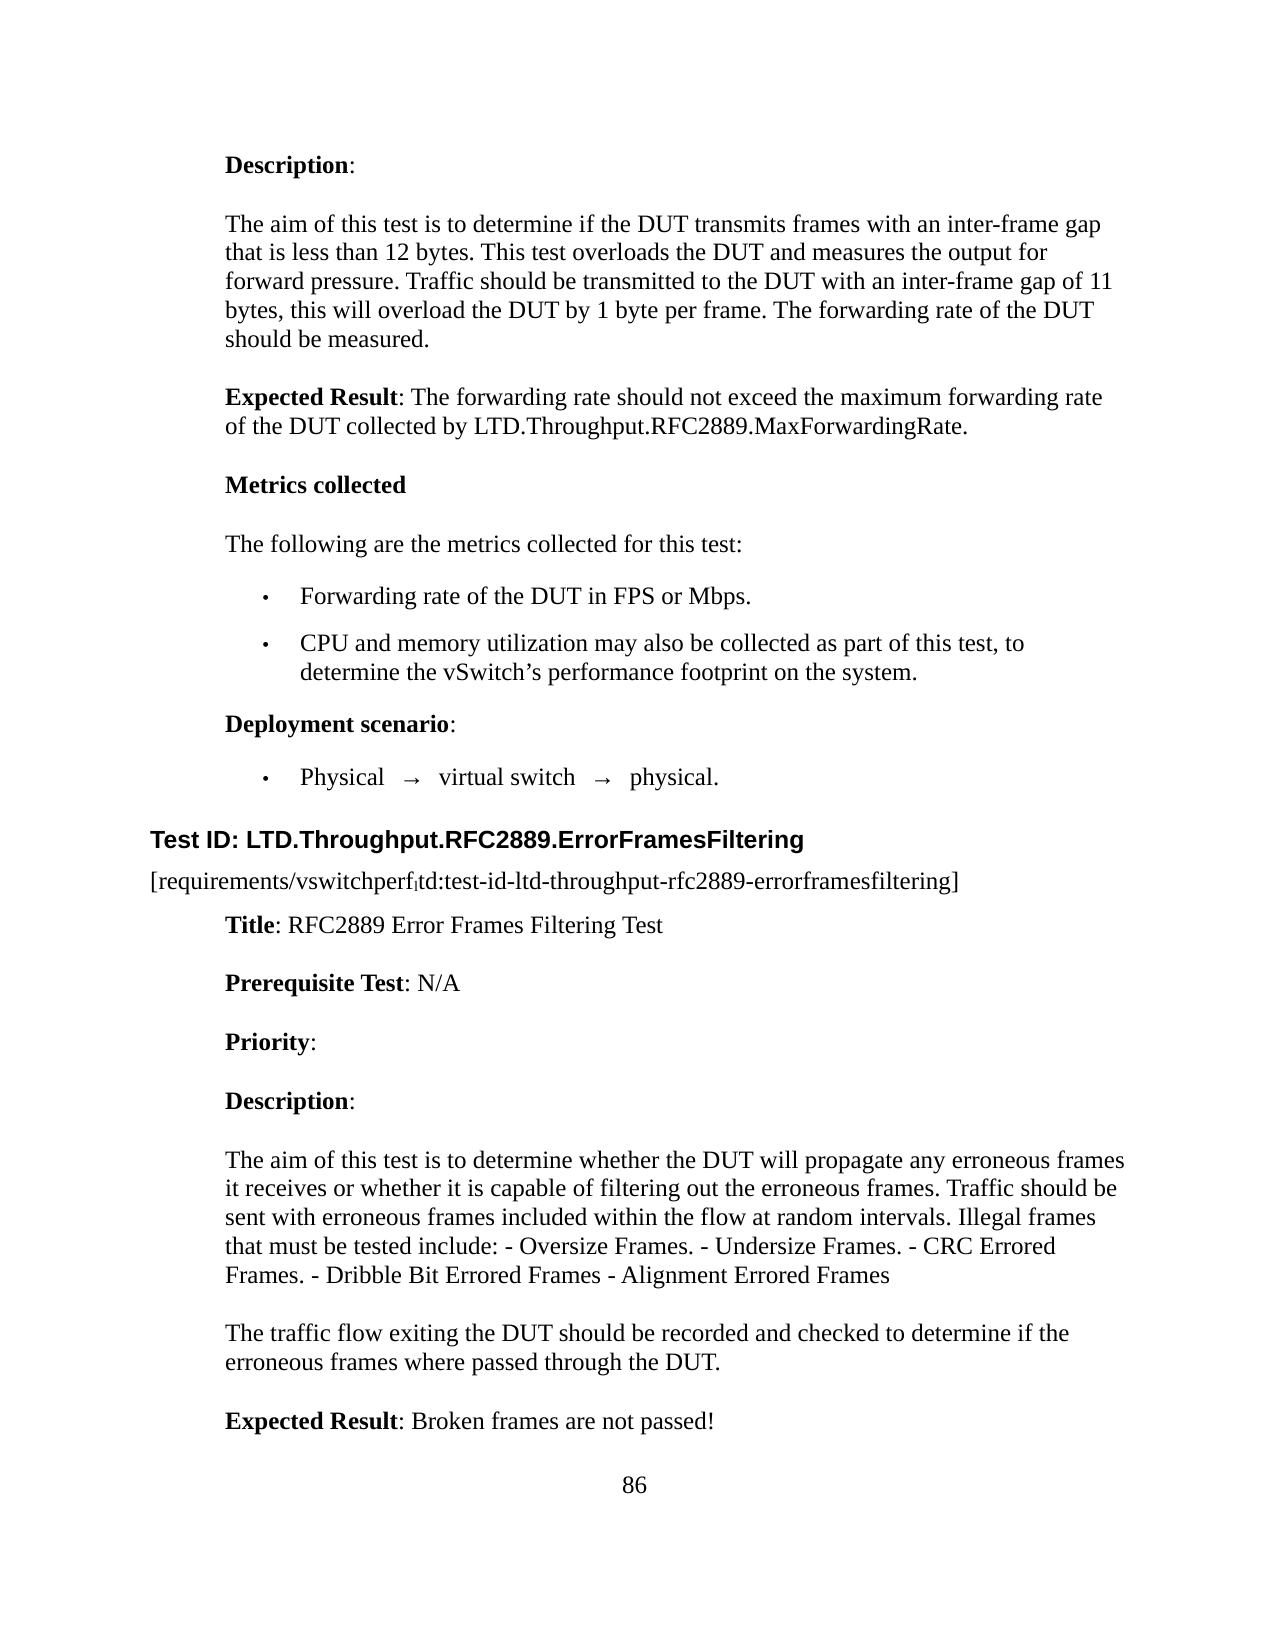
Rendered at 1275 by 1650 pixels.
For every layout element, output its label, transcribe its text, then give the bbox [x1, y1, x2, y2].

text Deployment scenario: [225, 709, 1125, 738]
list Forwarding rate of the DUT in FPS or Mbps. [262, 581, 1125, 610]
list CPU and memory utilization may also be collected as part of this test, to determine the vSwitch’s performance footprint on the system. [262, 628, 1125, 686]
text Metrics collected [225, 470, 1125, 499]
text Title: RFC2889 Error Frames Filtering Test [225, 910, 1125, 938]
list Physical → virtual switch → physical. [262, 762, 1125, 791]
text Description: [225, 150, 1125, 179]
text Expected Result: The forwarding rate should not exceed the maximum forwarding rate of the DUT collected by LTD.Throughput.RFC2889.MaxForwardingRate. [225, 382, 1125, 440]
text [requirements/vswitchperfltd:test-id-ltd-throughput-rfc2889-errorframesfiltering] [150, 866, 1125, 895]
text Prerequisite Test: N/A [225, 968, 1125, 997]
text The following are the metrics collected for this test: [225, 529, 1125, 557]
text The aim of this test is to determine whether the DUT will propagate any erroneous frames it receives or whether it is capable of filtering out the erroneous frames. Traffic should be sent with erroneous frames included within the flow at random intervals. Illegal frames that must be tested include: - Oversize Frames. - Undersize Frames. - CRC Errored Frames. - Dribble Bit Errored Frames - Alignment Errored Frames [225, 1145, 1125, 1288]
text The traffic flow exiting the DUT should be recorded and checked to determine if the erroneous frames where passed through the DUT. [225, 1318, 1125, 1376]
text Priority: [225, 1027, 1125, 1056]
text Expected Result: Broken frames are not passed! [225, 1406, 1125, 1435]
subtitle Test ID: LTD.Throughput.RFC2889.ErrorFramesFiltering [150, 825, 1125, 853]
text Description: [225, 1086, 1125, 1115]
text The aim of this test is to determine if the DUT transmits frames with an inter-frame gap that is less than 12 bytes. This test overloads the DUT and measures the output for forward pressure. Traffic should be transmitted to the DUT with an inter-frame gap of 11 bytes, this will overload the DUT by 1 byte per frame. The forwarding rate of the DUT should be measured. [225, 209, 1125, 352]
